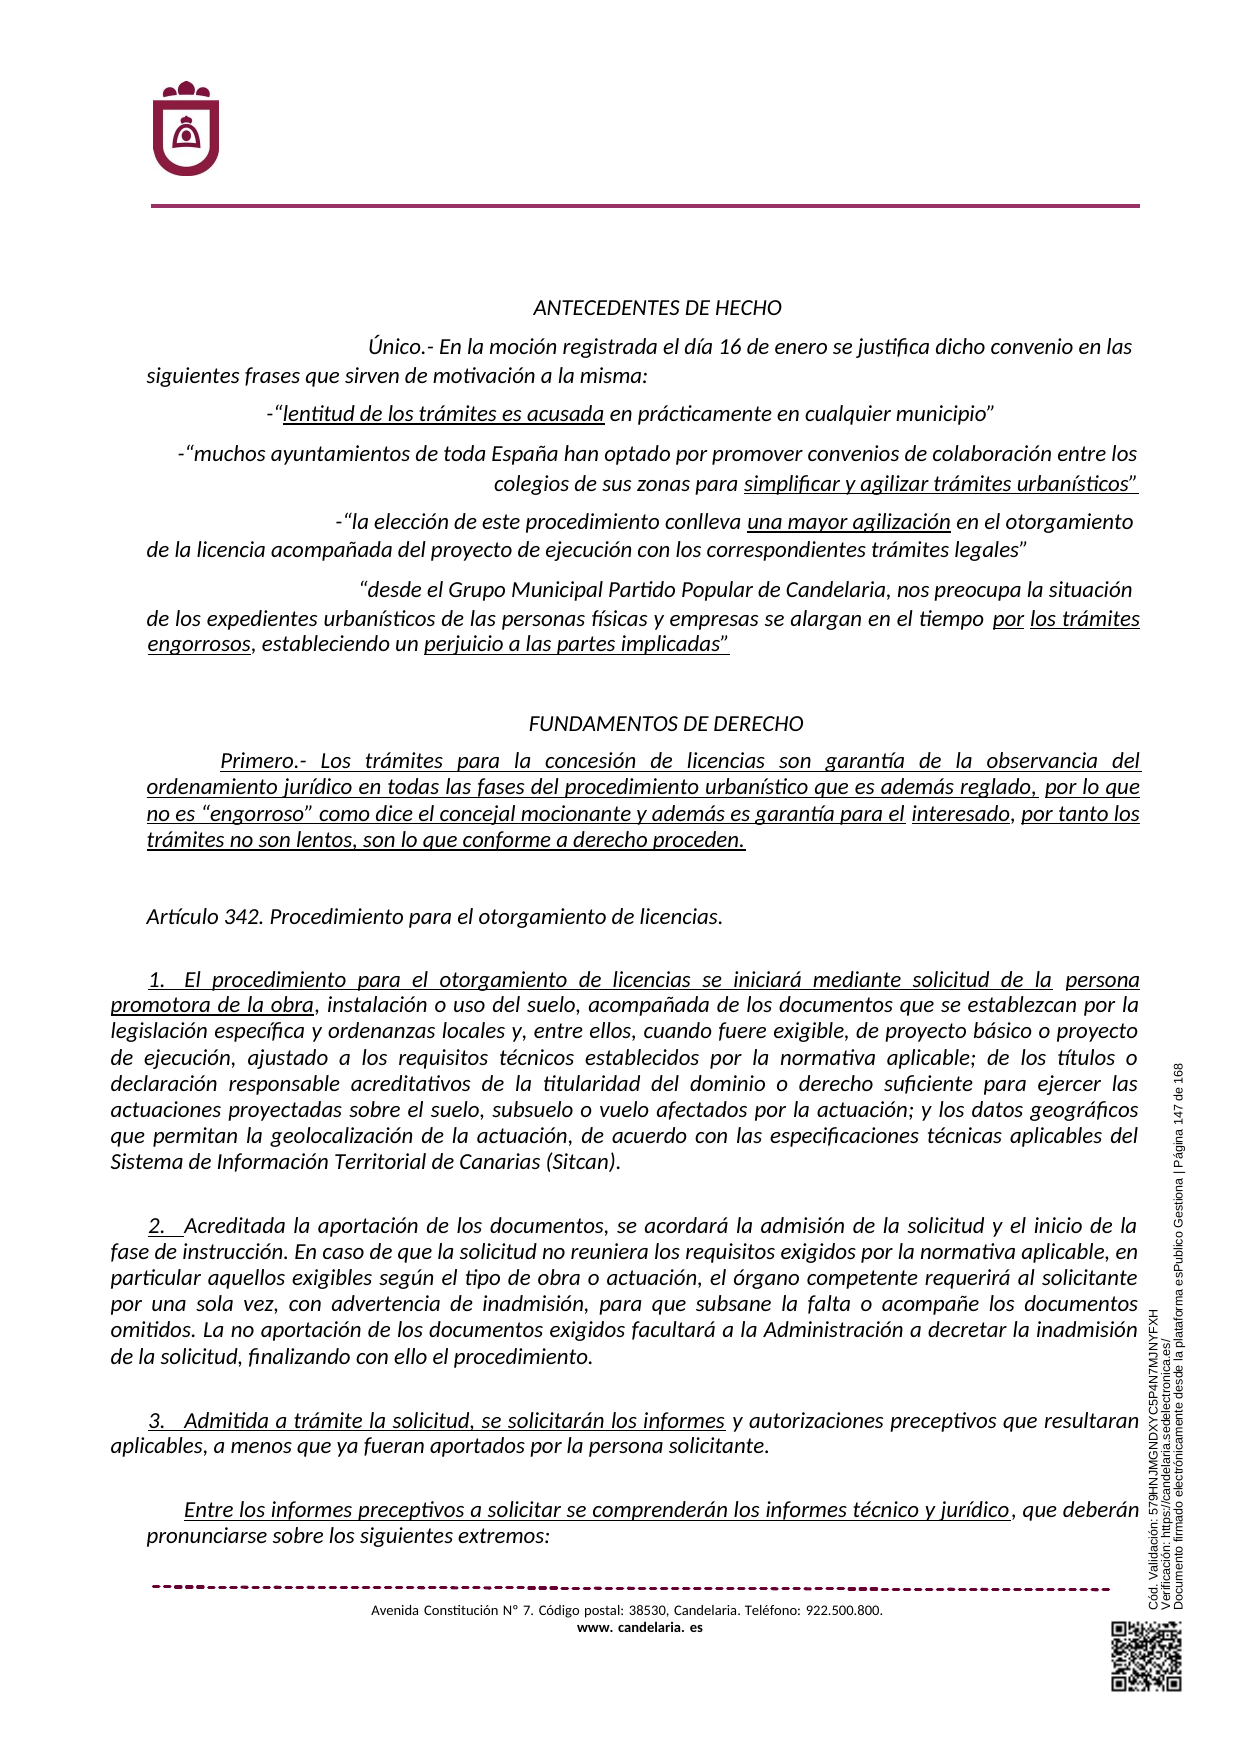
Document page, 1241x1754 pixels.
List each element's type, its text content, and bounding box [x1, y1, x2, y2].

text -“muchos ayuntamientos de toda España han optado por promover convenios de colaboración entre los colegios de sus zonas para simplificar y agilizar trámites urbanísticos” [110, 439, 1141, 497]
text -“lentitud de los trámites es acusada en prácticamente en cualquier municipio” [266, 401, 1142, 427]
list Admitida a trámite la solicitud, se solicitarán los informes y autorizaciones preceptivos que resultaran aplicables, a menos que ya fueran aportados por la persona solicitante. [110, 1407, 1142, 1459]
text Único.- En la moción registrada el día 16 de enero se justifica dicho convenio en las [110, 332, 1141, 360]
text de los expedientes urbanísticos de las personas físicas y empresas se alargan en el tiempo por los trámites engorrosos, estableciendo un perjuicio a las partes implicadas” [146, 605, 1142, 657]
list Acreditada la aportación de los documentos, se acordará la admisión de la solicitud y el inicio de la fase de instrucción. En caso de que la solicitud no reuniera los requisitos exigidos por la normativa aplicable, en particular aquellos exigibles según el tipo de obra o actuación, el órgano competente requerirá al solicitante por una sola vez, con advertencia de inadmisión, para que subsane la falta o acompañe los documentos omitidos. La no aportación de los documentos exigidos facultará a la Administración a decretar la inadmisión de la solicitud, finalizando con ello el procedimiento. [110, 1213, 1142, 1370]
text Artículo 342. Procedimiento para el otorgamiento de licencias. [146, 903, 1142, 929]
text “desde el Grupo Municipal Partido Popular de Candelaria, nos preocupa la situación [110, 575, 1141, 603]
text Entre los informes preceptivos a solicitar se comprenderán los informes técnico y jurídico, que deberán pronunciarse sobre los siguientes extremos: [146, 1497, 1142, 1549]
text siguientes frases que sirven de motivación a la misma: [146, 362, 1142, 388]
text Primero.- Los trámites para la concesión de licencias son garantía de la observancia del ordenamiento jurídico en todas las fases del procedimiento urbanístico que es además reglado, por lo que no es “engorroso” como dice el concejal mocionante y además es garantía para el interesado, por tanto los trámites no son lentos, son lo que conforme a derecho proceden. [146, 748, 1142, 853]
list El procedimiento para el otorgamiento de licencias se iniciará mediante solicitud de la persona promotora de la obra, instalación o uso del suelo, acompañada de los documentos que se establezcan por la legislación específica y ordenanzas locales y, entre ellos, cuando fuere exigible, de proyecto básico o proyecto de ejecución, ajustado a los requisitos técnicos establecidos por la normativa aplicable; de los títulos o declaración responsable acreditativos de la titularidad del dominio o derecho suficiente para ejercer las actuaciones proyectadas sobre el suelo, subsuelo o vuelo afectados por la actuación; y los datos geográficos que permitan la geolocalización de la actuación, de acuerdo con las especificaciones técnicas aplicables del Sistema de Información Territorial de Canarias (Sitcan). [110, 966, 1142, 1175]
text FUNDAMENTOS DE DERECHO [195, 709, 1144, 737]
text de la licencia acompañada del proyecto de ejecución con los correspondientes trámites legales” [146, 537, 1142, 563]
text ANTECEDENTES DE HECHO [173, 293, 1144, 321]
text -“la elección de este procedimiento conlleva una mayor agilización en el otorgamiento [110, 507, 1141, 535]
